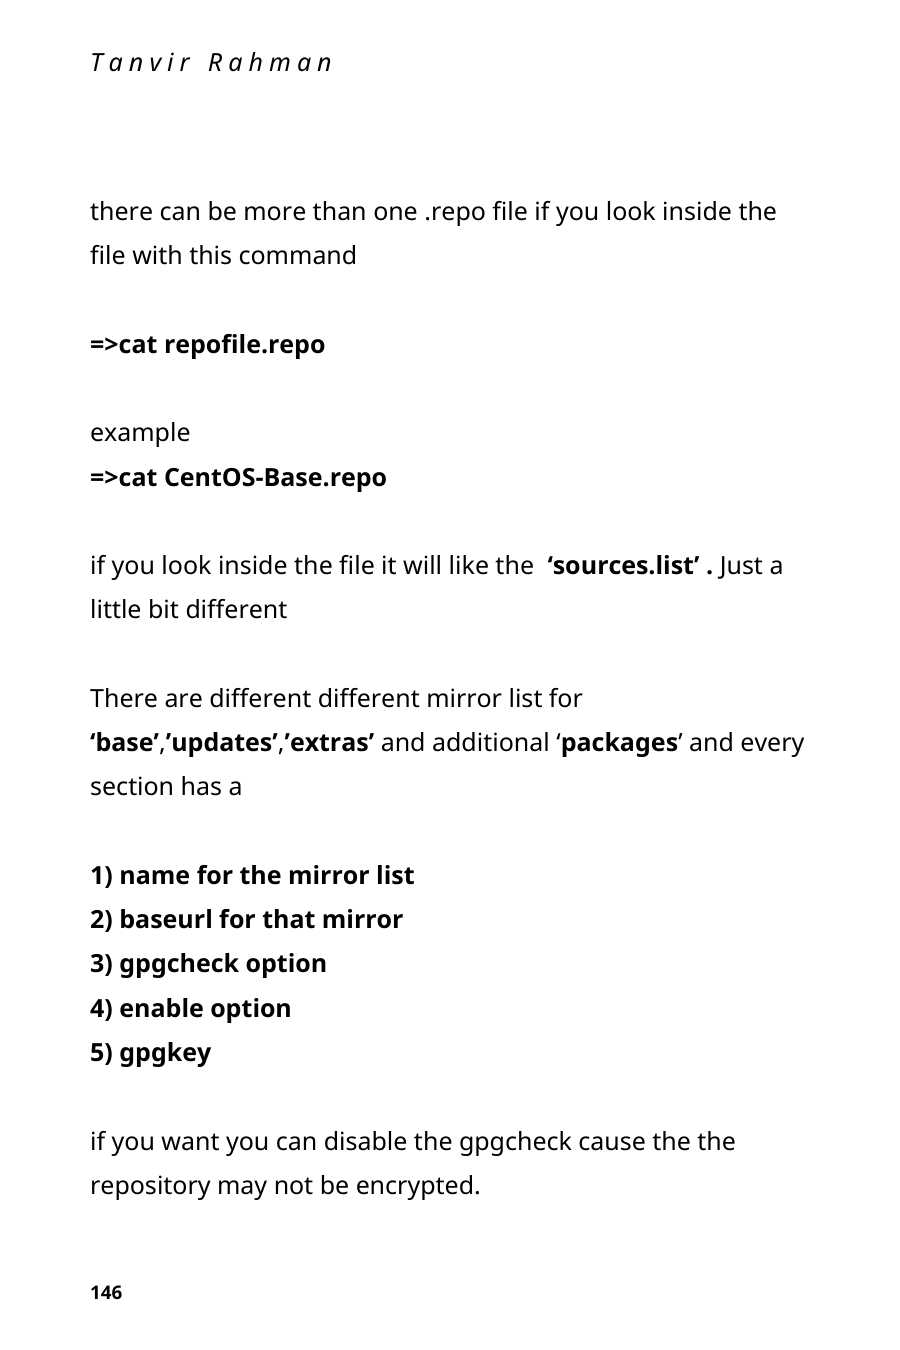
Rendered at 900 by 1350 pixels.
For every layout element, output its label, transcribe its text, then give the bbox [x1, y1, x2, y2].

text 3) gpgcheck option [90, 946, 810, 980]
text example [90, 415, 810, 449]
text 2) baseurl for that mirror [90, 902, 810, 936]
text if you look inside the file it will like the ‘sources.list’ . Just a little bit different [90, 548, 810, 626]
text There are different different mirror list for ‘base’,’updates’,’extras’ and additional ‘packages’ and every section has a [90, 681, 810, 803]
text =>cat CentOS-Base.repo [90, 459, 810, 493]
text there can be more than one .repo file if you look inside the file with this command [90, 193, 810, 272]
text =>cat repofile.repo [90, 326, 810, 360]
text 1) name for the mirror list [90, 858, 810, 892]
text 4) enable option [90, 990, 810, 1024]
text if you want you can disable the gpgcheck cause the the repository may not be encrypted. [90, 1123, 810, 1202]
text 5) gpgkey [90, 1035, 810, 1069]
